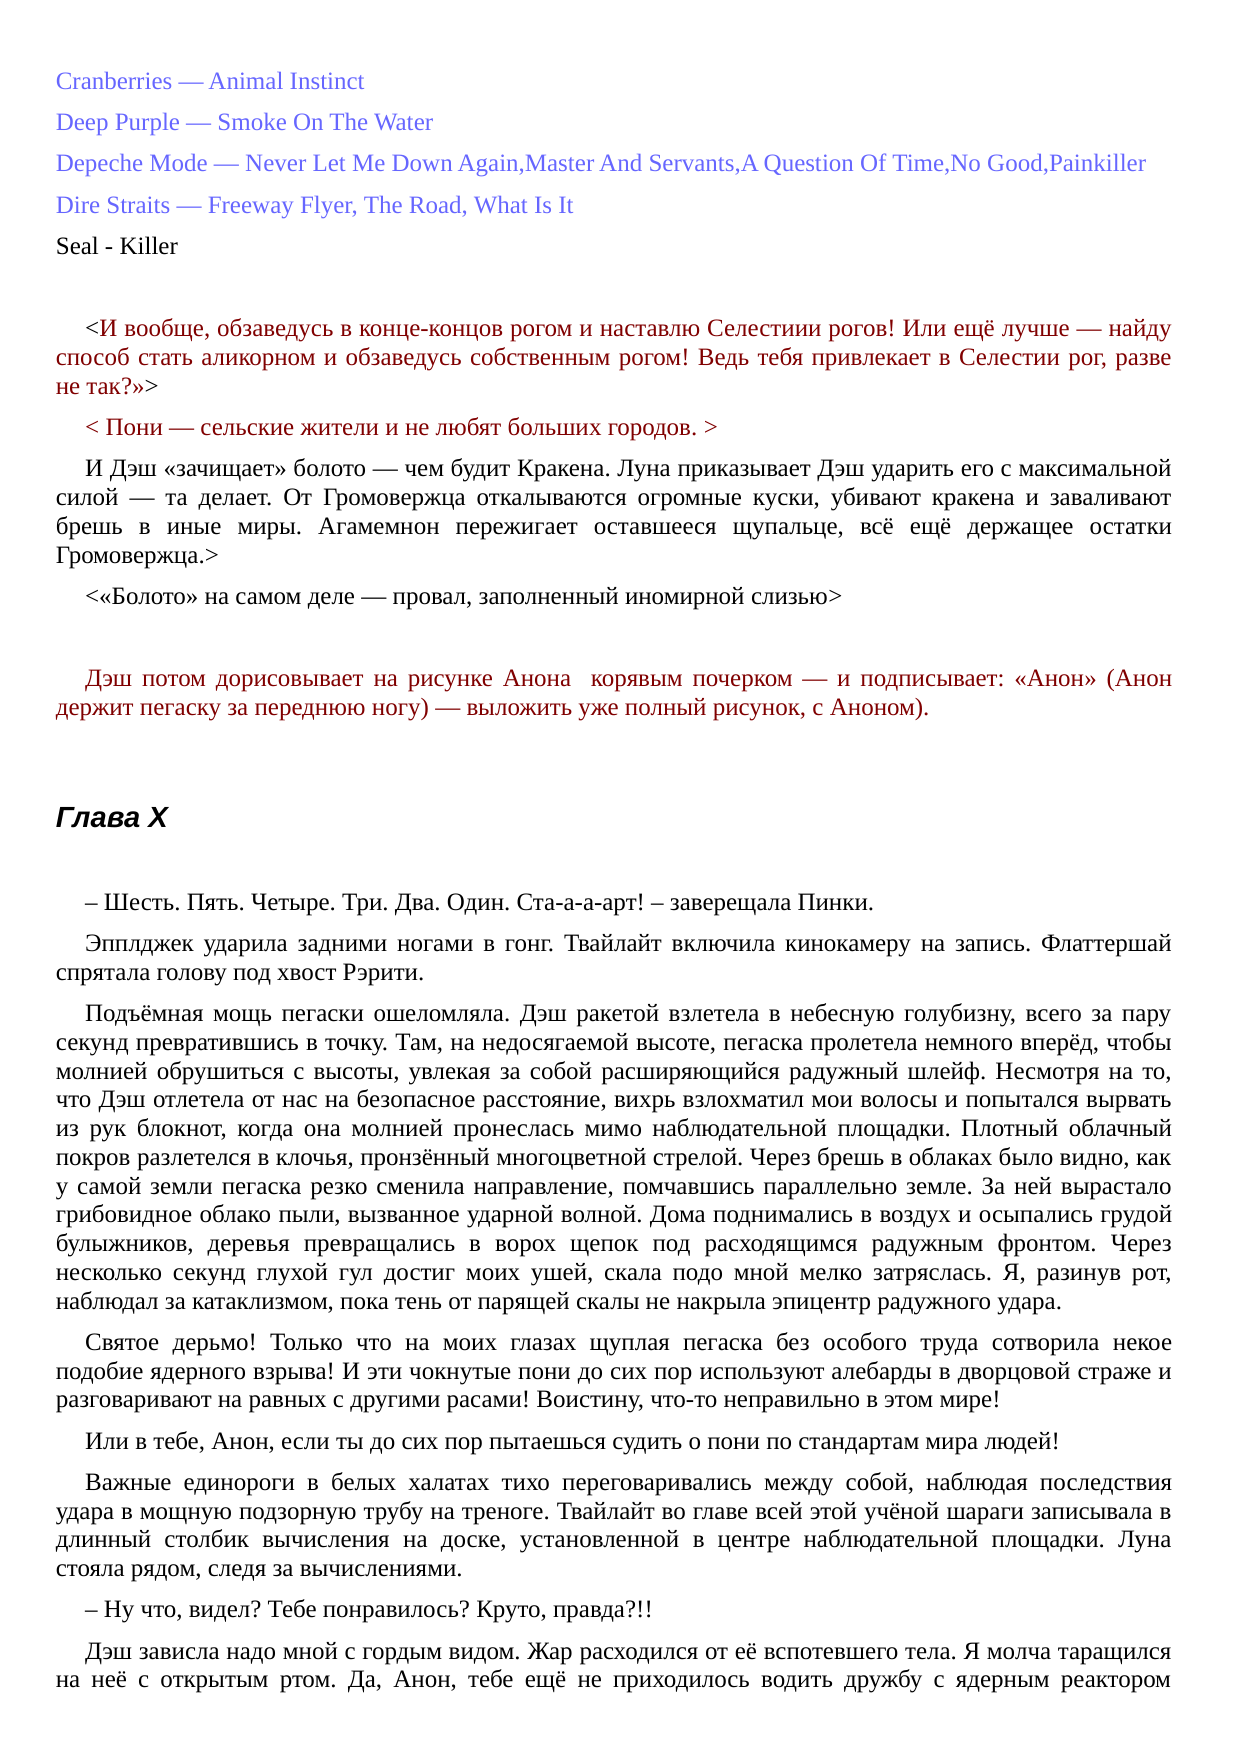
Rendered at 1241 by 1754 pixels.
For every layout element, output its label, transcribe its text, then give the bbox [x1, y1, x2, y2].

text Подъёмная мощь пегаски ошеломляла. Дэш ракетой взлетела в небесную голубизну, всего за пару секунд превратившись в точку. Там, на недосягаемой высоте, пегаска пролетела немного вперёд, чтобы молнией обрушиться с высоты, увлекая за собой расширяющийся радужный шлейф. Несмотря на то, что Дэш отлетела от нас на безопасное расстояние, вихрь взлохматил мои волосы и попытался вырвать из рук блокнот, когда она молнией пронеслась мимо наблюдательной площадки. Плотный облачный покров разлетелся в клочья, пронзённый многоцветной стрелой. Через брешь в облаках было видно, как у самой земли пегаска резко сменила направление, помчавшись параллельно земле. За ней вырастало грибовидное облако пыли, вызванное ударной волной. Дома поднимались в воздух и осыпались грудой булыжников, деревья превращались в ворох щепок под расходящимся радужным фронтом. Через несколько секунд глухой гул достиг моих ушей, скала подо мной мелко затряслась. Я, разинув рот, наблюдал за катаклизмом, пока тень от парящей скалы не накрыла эпицентр радужного удара. [56, 998, 1173, 1314]
text – Шесть. Пять. Четыре. Три. Два. Один. Ста-а-а-арт! – заверещала Пинки. [56, 887, 1173, 916]
text Или в тебе, Анон, если ты до сих пор пытаешься судить о пони по стандартам мира людей! [56, 1426, 1173, 1454]
text Святое дерьмо! Только что на моих глазах щуплая пегаска без особого труда сотворила некое подобие ядерного взрыва! И эти чокнутые пони до сих пор используют алебарды в дворцовой страже и разговаривают на равных с другими расами! Воистину, что-то неправильно в этом мире! [56, 1327, 1173, 1413]
text Depeche Mode — Never Let Me Down Again,Master And Servants,A Question Of Time,No Good,Painkiller [56, 148, 1173, 177]
text <«Болото» на самом деле — провал, заполненный иномирной слизью> [56, 581, 1173, 610]
text – Ну что, видел? Тебе понравилось? Круто, правда?!! [56, 1594, 1173, 1623]
text Dire Straits — Freeway Flyer, The Road, What Is It [56, 190, 1173, 218]
text Дэш потом дорисовывает на рисунке Анона корявым почерком — и подписывает: «Анон» (Анон держит пегаску за переднюю ногу) — выложить уже полный рисунок, с Аноном). [56, 663, 1173, 721]
text Эпплджек ударила задними ногами в гонг. Твайлайт включила кинокамеру на запись. Флаттершай спрятала голову под хвост Рэрити. [56, 928, 1173, 986]
text Дэш зависла надо мной с гордым видом. Жар расходился от её вспотевшего тела. Я молча таращился на неё с открытым ртом. Да, Анон, тебе ещё не приходилось водить дружбу с ядерным реактором [56, 1636, 1173, 1693]
text <И вообще, обзаведусь в конце-концов рогом и наставлю Селестиии рогов! Или ещё лучше — найду способ стать аликорном и обзаведусь собственным рогом! Ведь тебя привлекает в Селестии рог, разве не так?»> [56, 313, 1173, 400]
text < Пони — сельские жители и не любят больших городов. > [56, 412, 1173, 441]
text Seal - Killer [56, 231, 1173, 260]
text Cranberries — Animal Instinct [56, 66, 1173, 95]
text Deep Purple — Smoke On The Water [56, 107, 1173, 136]
text Важные единороги в белых халатах тихо переговаривались между собой, наблюдая последствия удара в мощную подзорную трубу на треноге. Твайлайт во главе всей этой учёной шараги записывала в длинный столбик вычисления на доске, установленной в центре наблюдательной площадки. Луна стояла рядом, следя за вычислениями. [56, 1467, 1173, 1582]
text И Дэш «зачищает» болото — чем будит Кракена. Луна приказывает Дэш ударить его с максимальной силой — та делает. От Громовержца откалываются огромные куски, убивают кракена и заваливают брешь в иные миры. Агамемнон пережигает оставшееся щупальце, всё ещё держащее остатки Громовержца.> [56, 453, 1173, 568]
subtitle Глава X [56, 800, 1173, 833]
